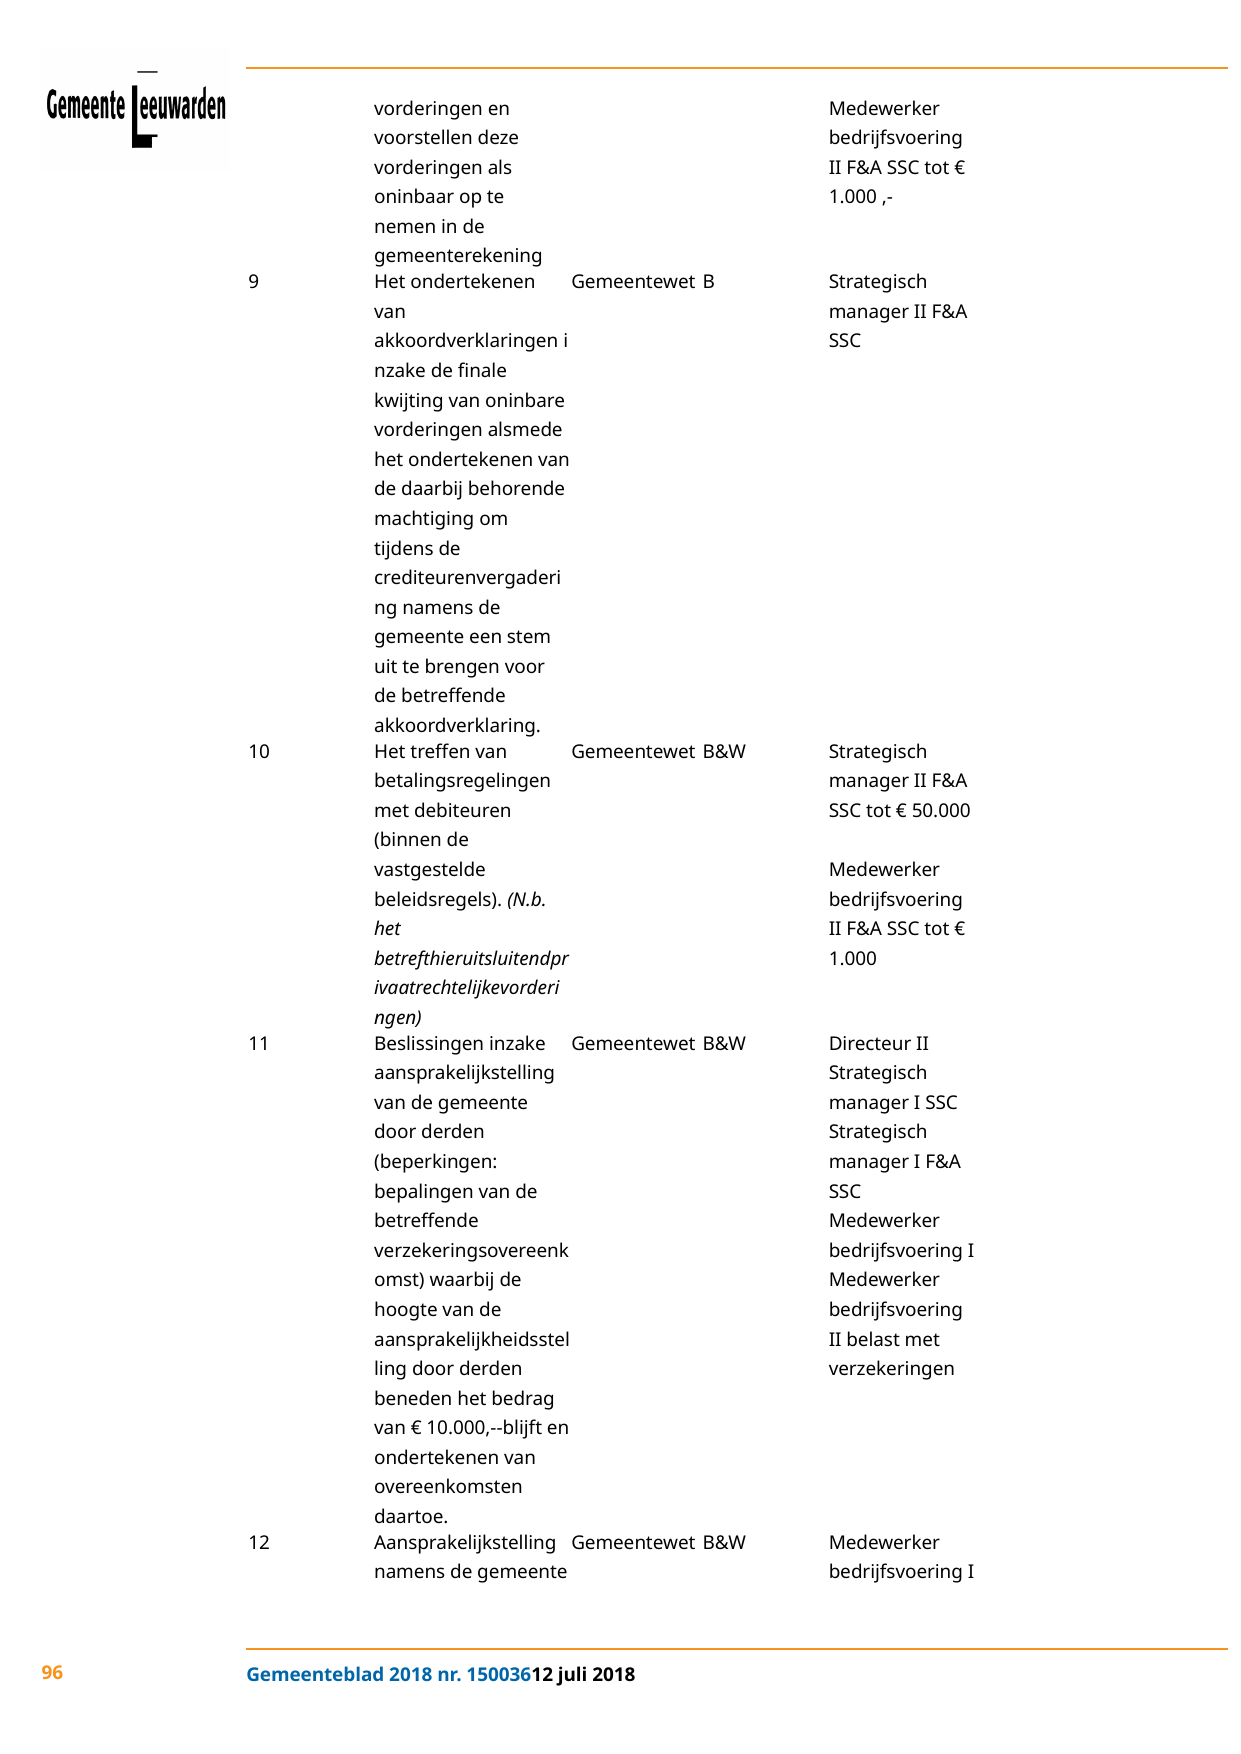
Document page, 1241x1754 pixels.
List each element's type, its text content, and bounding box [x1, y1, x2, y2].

table_cell Medewerker bedrijfsvoering II F&A SSC tot € 1.000 ,- [829, 95, 976, 268]
table_cell Het ondertekenen van akkoordverklaringen inzake de finale kwijting van oninbare vorderingen alsmede het ondertekenen van de daarbij behorende machtiging om tijdens de crediteurenvergadering namens de gemeente een stem uit te brengen voor de betreffende akkoordverklaring. [374, 269, 571, 738]
table_cell Gemeentewet [571, 738, 702, 1030]
table_cell [703, 95, 828, 268]
table_cell [571, 95, 702, 268]
table_cell 12 [248, 1529, 374, 1584]
table_cell B&W [703, 1529, 828, 1584]
table_cell Beslissingen inzake aansprakelijkstelling van de gemeente door derden (beperkingen: bepalingen van de betreffende verzekeringsovereenkomst) waarbij de hoogte van de aansprakelijkheidsstelling door derden beneden het bedrag van € 10.000,--blijft en ondertekenen van overeenkomsten daartoe. [374, 1030, 571, 1529]
table_cell Gemeentewet [571, 1030, 702, 1529]
table_cell vorderingen en voorstellen deze vorderingen als oninbaar op te nemen in de gemeenterekening [374, 95, 571, 268]
table_cell Strategisch manager II F&A SSC [829, 269, 976, 738]
table_cell [248, 95, 374, 268]
table_cell Strategisch manager II F&A SSC tot € 50.000 Medewerker bedrijfsvoering II F&A SSC tot € 1.000 [829, 738, 976, 1030]
table_cell 9 [248, 269, 374, 738]
table_cell Het treffen van betalingsregelingen met debiteuren (binnen de vastgestelde beleidsregels). (N.b. het betrefthieruitsluitendprivaatrechtelijkevorderingen) [374, 738, 571, 1030]
table_cell B&W [703, 1030, 828, 1529]
table_cell B&W [703, 738, 828, 1030]
table_cell 11 [248, 1030, 374, 1529]
table_cell Gemeentewet [571, 269, 702, 738]
table_cell 10 [248, 738, 374, 1030]
table_cell B [703, 269, 828, 738]
table_cell Medewerker bedrijfsvoering I [829, 1529, 976, 1584]
table_cell Aansprakelijkstelling namens de gemeente [374, 1529, 571, 1584]
picture [41, 47, 231, 172]
table_cell Directeur II Strategisch manager I SSC Strategisch manager I F&A SSC Medewerker bedrijfsvoering I Medewerker bedrijfsvoering II belast met verzekeringen [829, 1030, 976, 1529]
table_cell Gemeentewet [571, 1529, 702, 1584]
